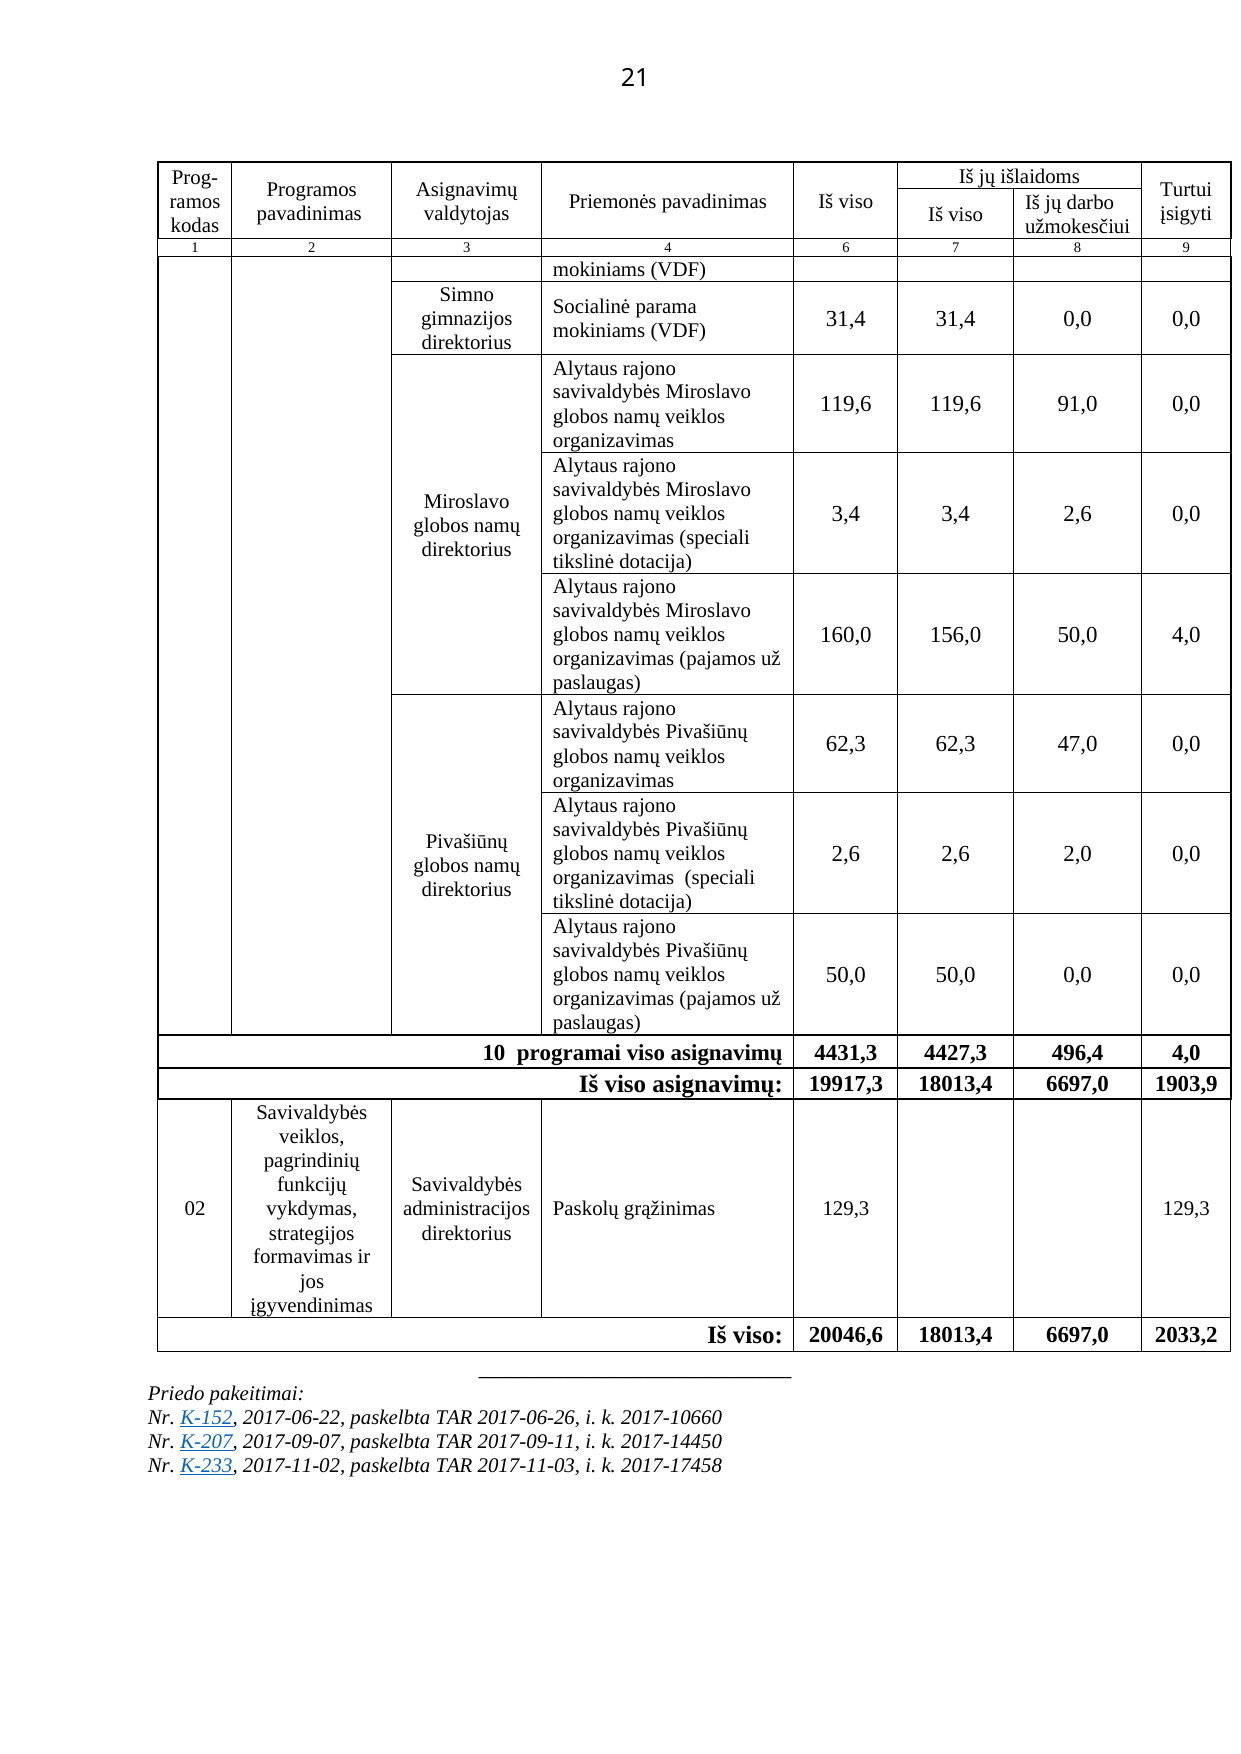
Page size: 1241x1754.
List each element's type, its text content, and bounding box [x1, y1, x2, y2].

table_cell Iš viso asignavimų: [159, 1069, 793, 1098]
table_header Asignavimų valdytojas [392, 163, 541, 238]
table_header Iš viso [794, 163, 897, 238]
table_cell 9 [1142, 239, 1230, 256]
table_cell Alytaus rajono savivaldybės Miroslavo globos namų veiklos organizavimas [542, 355, 793, 452]
table_cell [898, 257, 1013, 281]
table_header Iš jų išlaidoms [898, 163, 1141, 188]
table_cell 62,3 [898, 695, 1013, 792]
table_cell Iš jų darbo užmokesčiui [1014, 189, 1141, 238]
table_cell 8 [1014, 239, 1141, 256]
table_cell 7 [898, 239, 1013, 256]
table_cell 3,4 [794, 453, 897, 573]
table_cell 50,0 [1014, 574, 1141, 694]
table_cell 0,0 [1142, 695, 1230, 792]
table_cell 62,3 [794, 695, 897, 792]
table_cell 2,6 [1014, 453, 1141, 573]
table_cell 119,6 [898, 355, 1013, 452]
text _________________________ [148, 1352, 1122, 1381]
table_cell [1014, 257, 1141, 281]
table_cell 4 [542, 239, 793, 256]
table_header Turtui įsigyti [1142, 163, 1230, 238]
table_cell 18013,4 [898, 1318, 1013, 1351]
table_cell Simno gimnazijos direktorius [392, 282, 541, 354]
table_cell 129,3 [1142, 1100, 1230, 1317]
table_cell 0,0 [1142, 453, 1230, 573]
text Nr. K-233, 2017-11-02, paskelbta TAR 2017-11-03, i. k. 2017-17458 [148, 1453, 1122, 1477]
table_cell Alytaus rajono savivaldybės Miroslavo globos namų veiklos organizavimas (speciali tikslinė dotacija) [542, 453, 793, 573]
table_cell 2033,2 [1142, 1318, 1230, 1351]
table_cell 2,6 [898, 793, 1013, 913]
table_cell 2 [232, 239, 391, 256]
table_cell 496,4 [1014, 1036, 1141, 1067]
table_cell 2,0 [1014, 793, 1141, 913]
table_cell Pivašiūnų globos namų direktorius [392, 695, 541, 1034]
table_cell 156,0 [898, 574, 1013, 694]
table_cell 0,0 [1142, 914, 1230, 1034]
table_cell Socialinė parama mokiniams (VDF) [542, 282, 793, 354]
table_cell Alytaus rajono savivaldybės Pivašiūnų globos namų veiklos organizavimas [542, 695, 793, 792]
table_cell Alytaus rajono savivaldybės Pivašiūnų globos namų veiklos organizavimas (speciali tikslinė dotacija) [542, 793, 793, 913]
table_cell Iš viso [898, 189, 1013, 238]
table_cell mokiniams (VDF) [542, 257, 793, 281]
table_cell [1014, 1100, 1141, 1317]
table_cell 6697,0 [1014, 1318, 1141, 1351]
table_header Programos pavadinimas [232, 163, 391, 238]
table_cell 6 [794, 239, 897, 256]
table_cell Savivaldybės veiklos, pagrindinių funkcijų vykdymas, strategijos formavimas ir jos įgyvendinimas [232, 1100, 391, 1317]
table_cell 0,0 [1014, 914, 1141, 1034]
table_cell 3,4 [898, 453, 1013, 573]
table_cell 31,4 [898, 282, 1013, 354]
table_cell 0,0 [1142, 282, 1230, 354]
table_cell 1903,9 [1142, 1069, 1230, 1098]
table_cell Iš viso: [158, 1318, 793, 1351]
table_cell 4431,3 [794, 1036, 897, 1067]
table_cell Savivaldybės administracijos direktorius [392, 1100, 541, 1317]
table_cell Paskolų grąžinimas [542, 1100, 793, 1317]
table_cell 0,0 [1142, 793, 1230, 913]
table_cell [794, 257, 897, 281]
table_cell 19917,3 [794, 1069, 897, 1098]
text Nr. K-152, 2017-06-22, paskelbta TAR 2017-06-26, i. k. 2017-10660 [148, 1405, 1122, 1429]
table_cell 129,3 [794, 1100, 897, 1317]
table_cell 18013,4 [898, 1069, 1013, 1098]
table_cell 4,0 [1142, 1036, 1230, 1067]
table_cell 31,4 [794, 282, 897, 354]
table_cell 02 [158, 1100, 231, 1317]
table_cell 4427,3 [898, 1036, 1013, 1067]
table_cell [1142, 257, 1230, 281]
table_cell 2,6 [794, 793, 897, 913]
table_cell [159, 257, 231, 1034]
table_cell 10 programai viso asignavimų [159, 1036, 793, 1067]
table_cell 0,0 [1142, 355, 1230, 452]
table_cell [232, 257, 391, 1034]
table_cell 4,0 [1142, 574, 1230, 694]
table_header Priemonės pavadinimas [542, 163, 793, 238]
table_cell 47,0 [1014, 695, 1141, 792]
table_cell 91,0 [1014, 355, 1141, 452]
table_cell 119,6 [794, 355, 897, 452]
table_cell [392, 257, 541, 281]
text Nr. K-207, 2017-09-07, paskelbta TAR 2017-09-11, i. k. 2017-14450 [148, 1429, 1122, 1453]
table_cell 50,0 [794, 914, 897, 1034]
table_cell 3 [392, 239, 541, 256]
table_cell Alytaus rajono savivaldybės Pivašiūnų globos namų veiklos organizavimas (pajamos už paslaugas) [542, 914, 793, 1034]
table_cell 20046,6 [794, 1318, 897, 1351]
table_header Prog-ramos kodas [159, 163, 231, 238]
table_cell 50,0 [898, 914, 1013, 1034]
table_cell Alytaus rajono savivaldybės Miroslavo globos namų veiklos organizavimas (pajamos už paslaugas) [542, 574, 793, 694]
table_cell 1 [158, 239, 231, 256]
table_cell 6697,0 [1014, 1069, 1141, 1098]
table_cell [898, 1100, 1013, 1317]
table_cell 0,0 [1014, 282, 1141, 354]
table_cell Miroslavo globos namų direktorius [392, 355, 541, 694]
text Priedo pakeitimai: [148, 1381, 1122, 1405]
table_cell 160,0 [794, 574, 897, 694]
